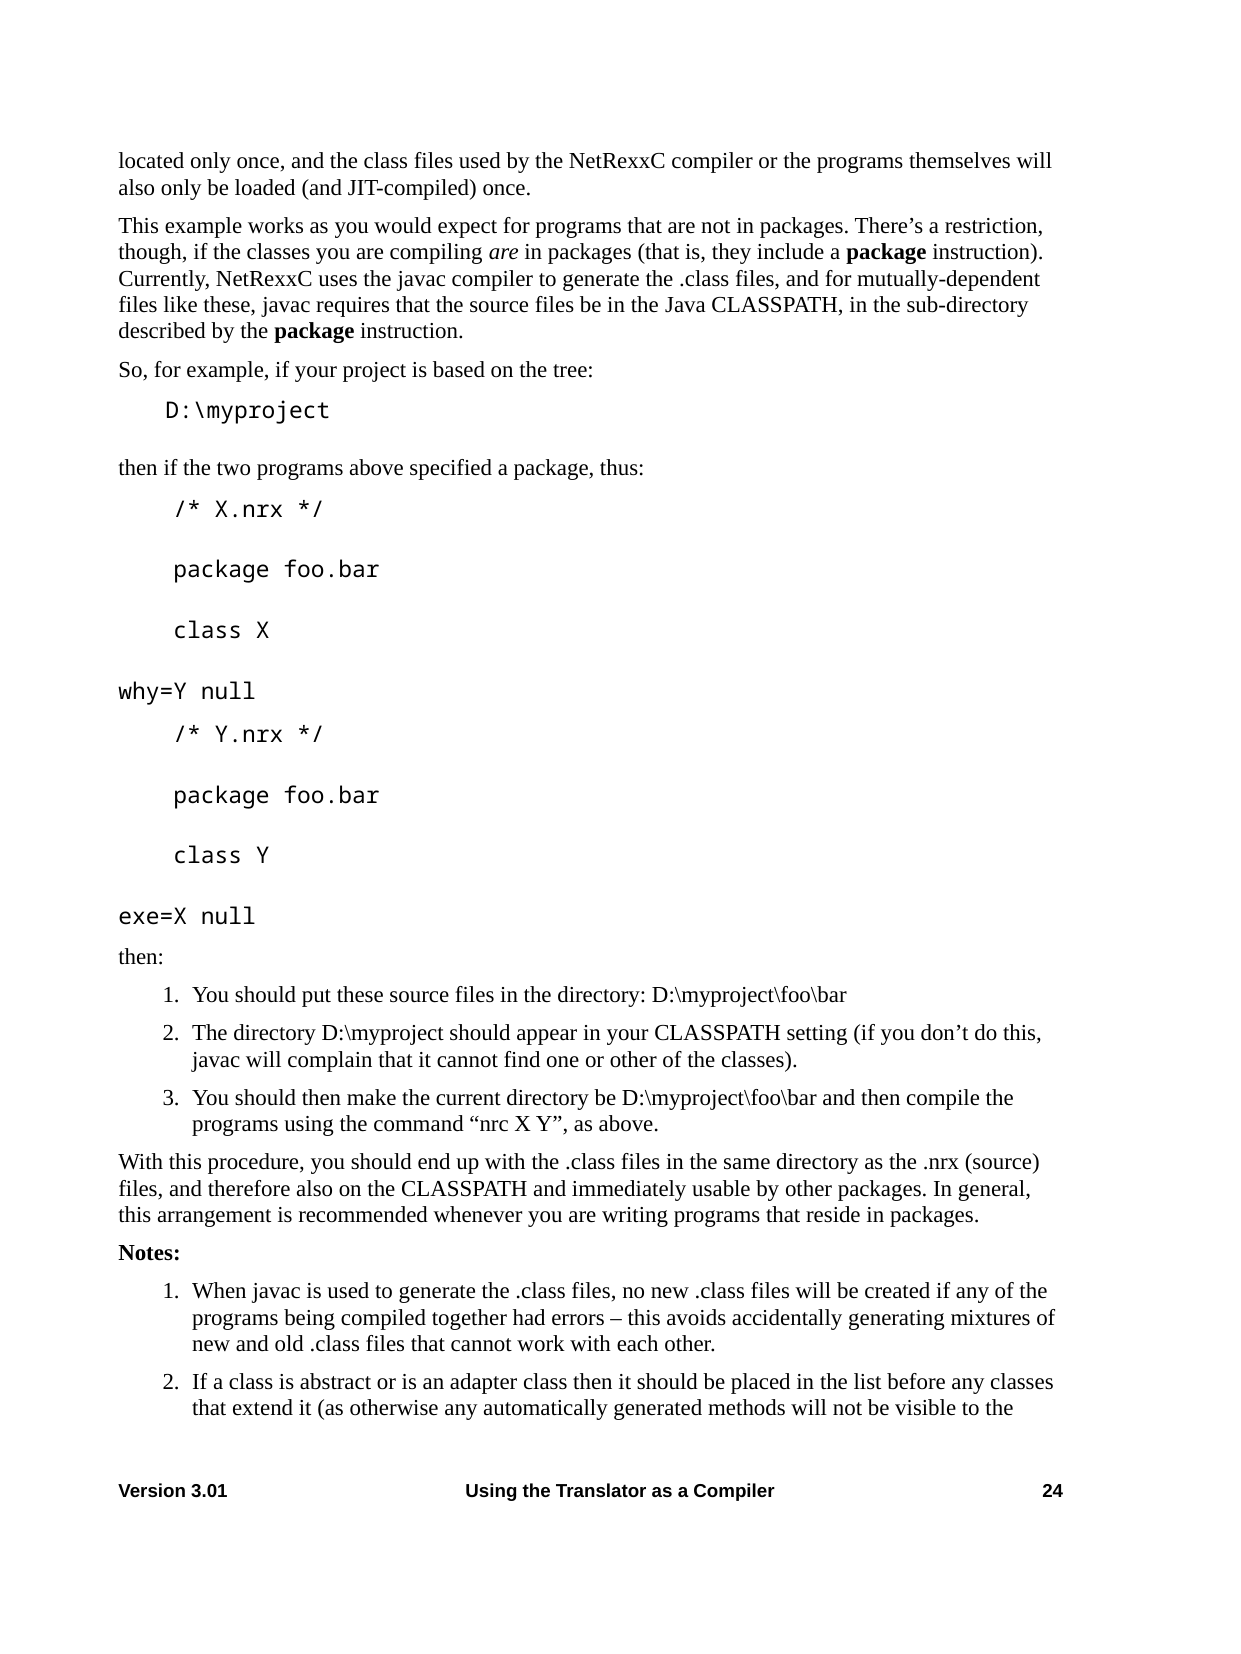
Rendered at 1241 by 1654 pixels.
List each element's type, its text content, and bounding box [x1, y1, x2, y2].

text class Y [118, 839, 1063, 871]
list You should put these source files in the directory: D:\myproject\foo\bar [162, 981, 1063, 1007]
text then if the two programs above specified a package, thus: [118, 454, 1063, 481]
text package foo.bar [118, 778, 1063, 810]
list You should then make the current directory be D:\myproject\foo\bar and then compile the programs using the command “nrc X Y”, as above. [162, 1084, 1063, 1136]
text So, for example, if your project is based on the tree: [118, 356, 1063, 382]
text then: [118, 943, 1063, 969]
text With this procedure, you should end up with the .class files in the same directory as the .nrx (source) files, and therefore also on the CLASSPATH and immediately usable by other packages. In general, this arrangement is recommended whenever you are writing programs that reside in packages. [118, 1148, 1063, 1227]
text class X [118, 614, 1063, 645]
text why=Y null [118, 675, 1063, 706]
text exe=X null [118, 900, 1063, 931]
text D:\myproject [118, 394, 1063, 425]
text located only once, and the class files used by the NetRexxC compiler or the programs themselves will also only be loaded (and JIT-compiled) once. [118, 148, 1063, 200]
text Notes: [118, 1239, 1063, 1265]
text /* X.nrx */ [118, 493, 1063, 524]
text /* Y.nrx */ [118, 718, 1063, 749]
list The directory D:\myproject should appear in your CLASSPATH setting (if you don’t do this, javac will complain that it cannot find one or other of the classes). [162, 1019, 1063, 1072]
text This example works as you would expect for programs that are not in packages. There’s a restriction, though, if the classes you are compiling are in packages (that is, they include a package instruction). Currently, NetRexxC uses the javac compiler to generate the .class files, and for mutually-dependent files like these, javac requires that the source files be in the Java CLASSPATH, in the sub-directory described by the package instruction. [118, 212, 1063, 344]
text package foo.bar [118, 553, 1063, 584]
list If a class is abstract or is an adapter class then it should be placed in the list before any classes that extend it (as otherwise any automatically generated methods will not be visible to the [162, 1368, 1063, 1421]
list When javac is used to generate the .class files, no new .class files will be created if any of the programs being compiled together had errors – this avoids accidentally generating mixtures of new and old .class files that cannot work with each other. [162, 1277, 1063, 1356]
